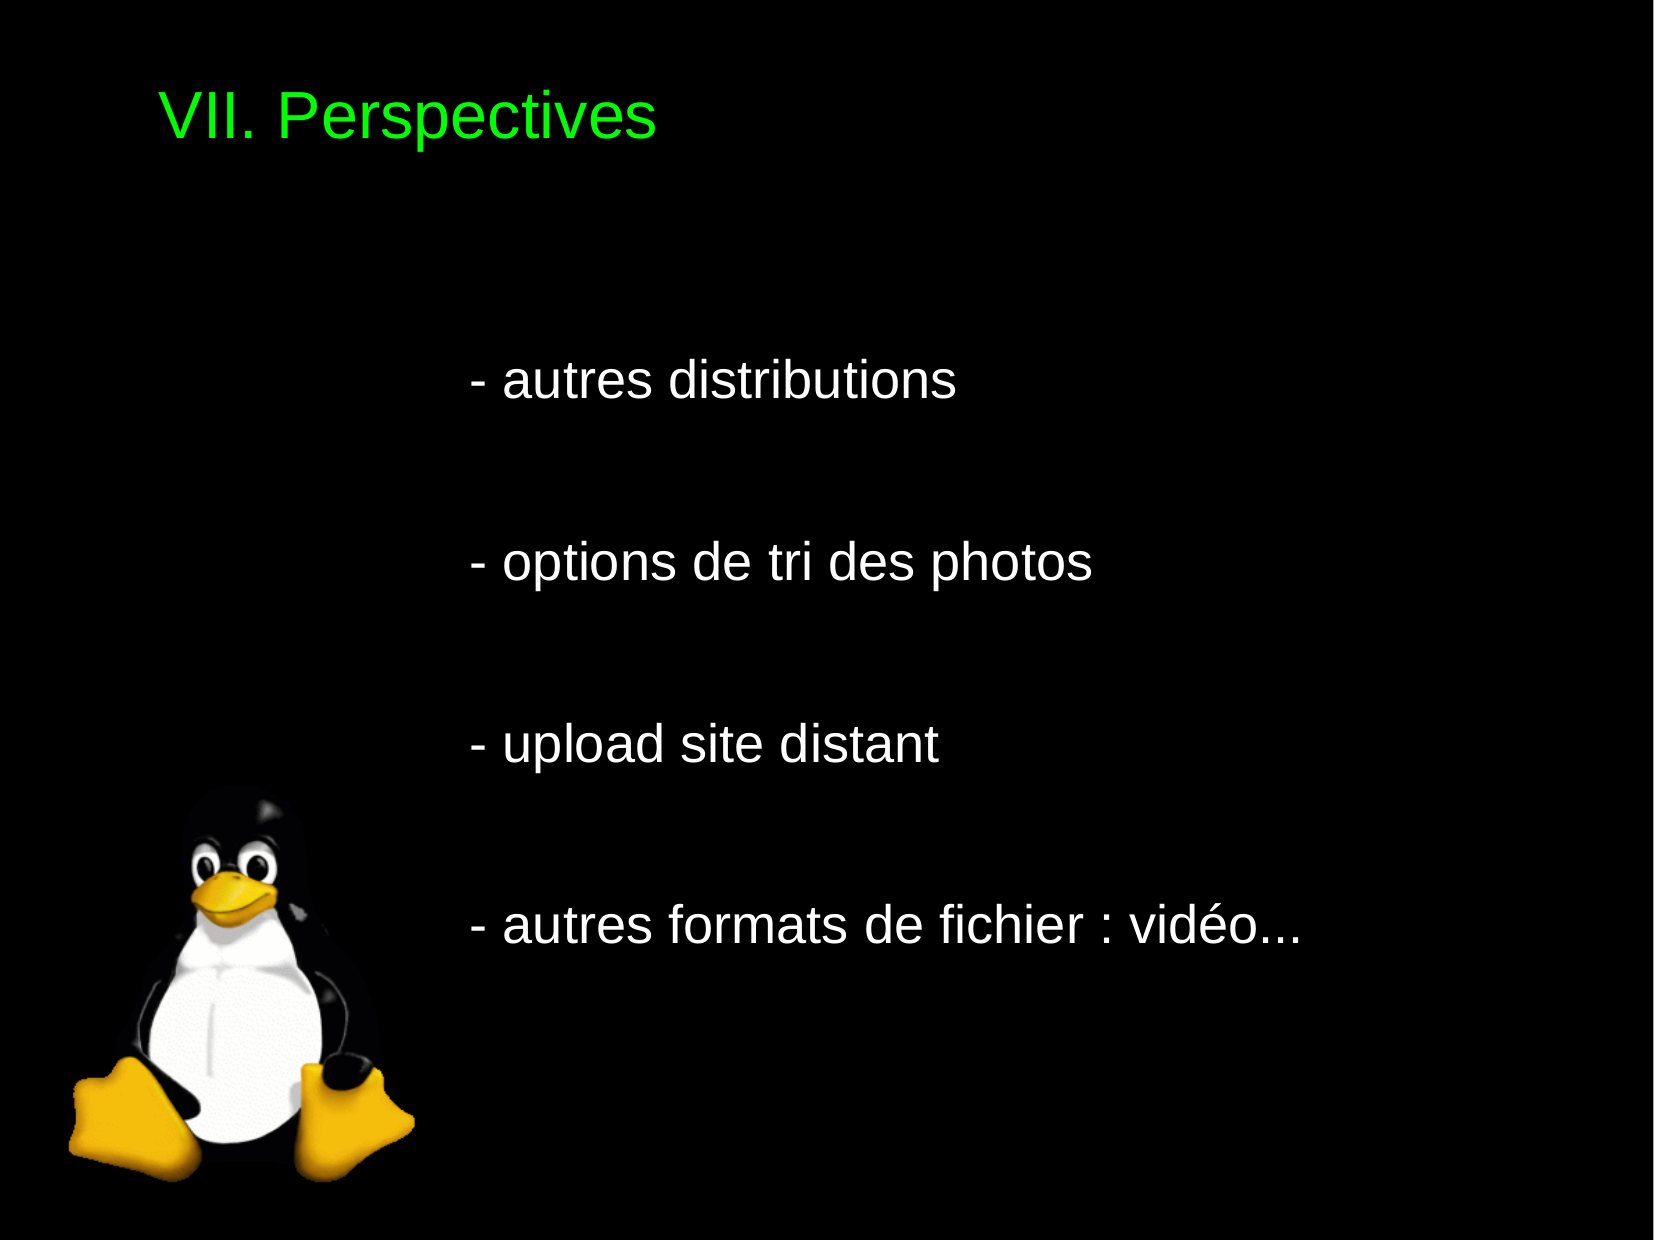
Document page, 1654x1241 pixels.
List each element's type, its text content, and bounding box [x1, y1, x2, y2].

picture [58, 773, 426, 1193]
text_box VII. Perspectives [143, 70, 675, 161]
text_box - autres distributions - options de tri des photos - upload site distant - autres formats de fichier : vidéo... [454, 342, 1320, 963]
